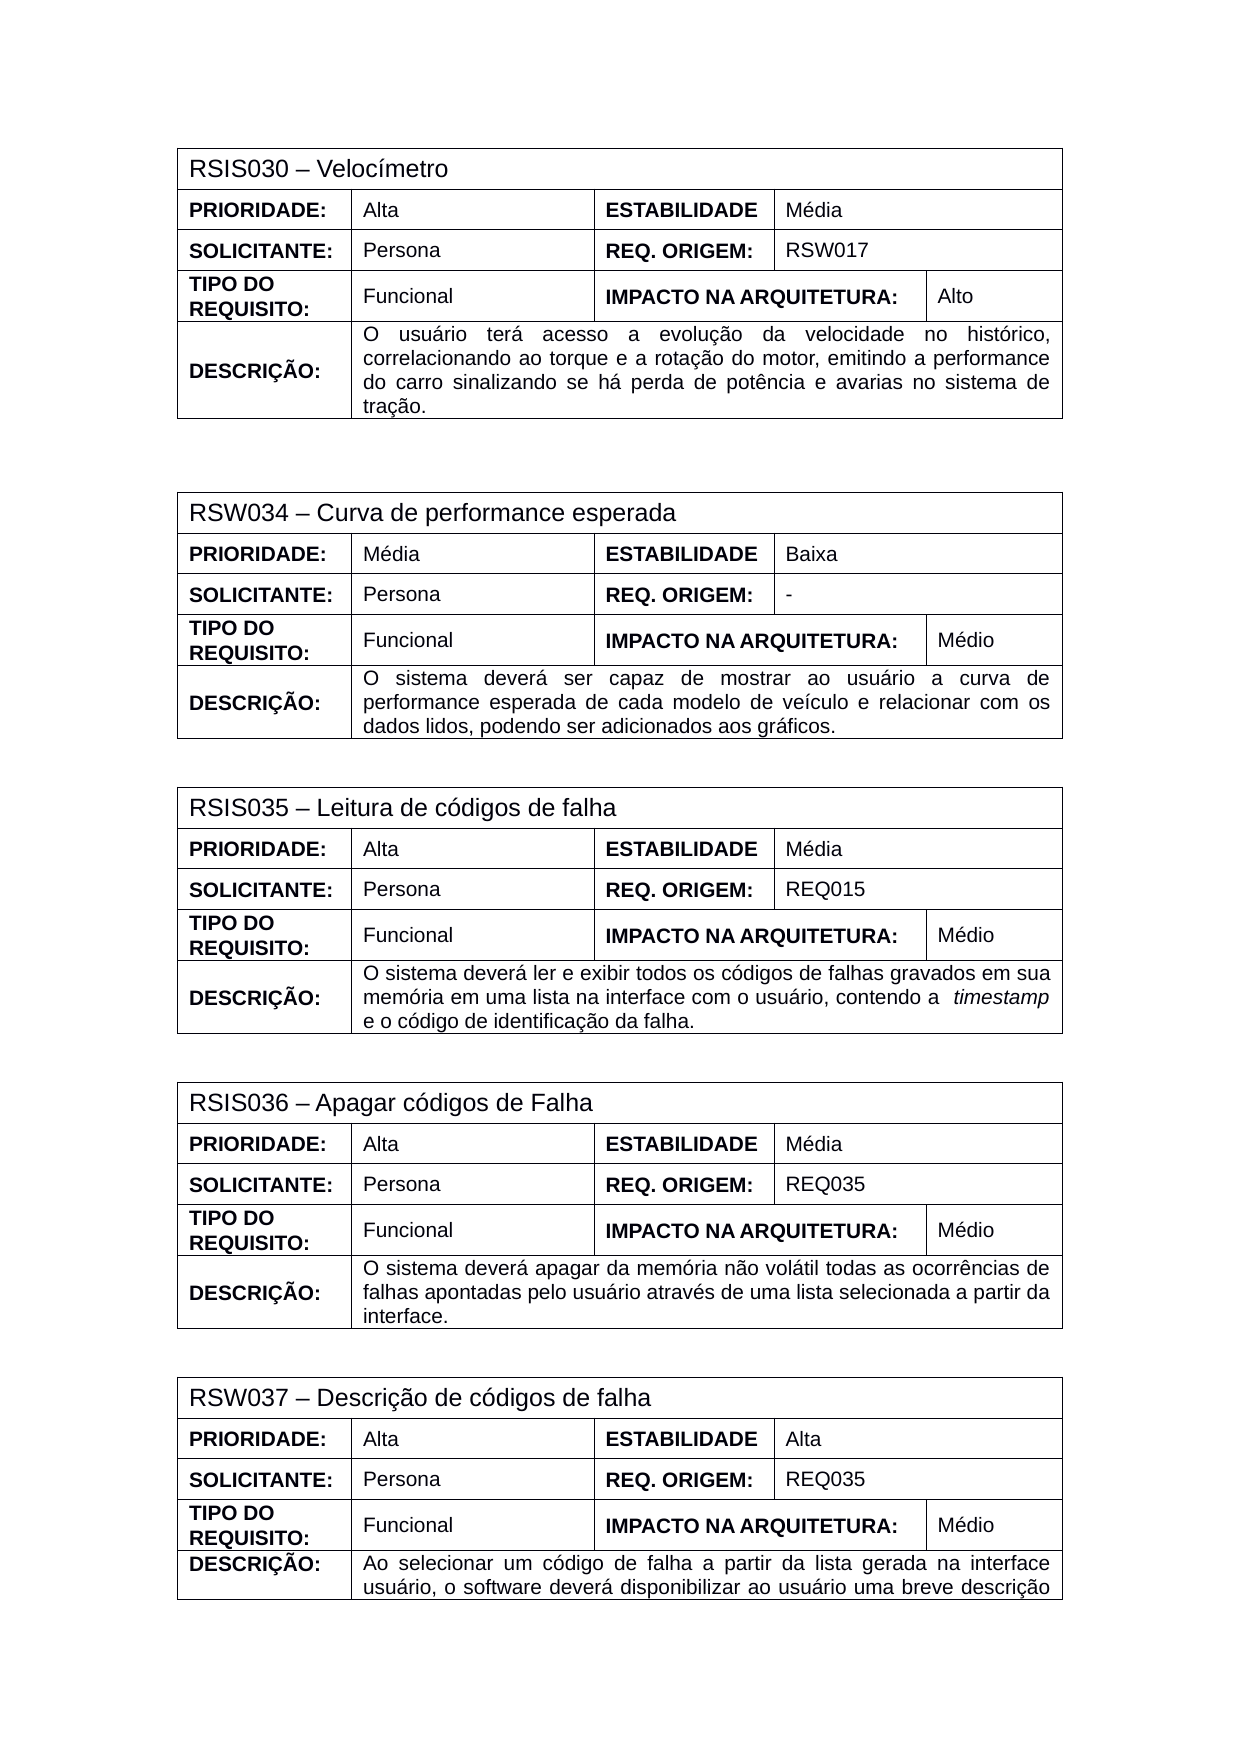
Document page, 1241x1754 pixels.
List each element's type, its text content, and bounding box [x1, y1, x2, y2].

table_cell Persona [352, 1164, 594, 1204]
table_cell REQ015 [775, 869, 1062, 909]
table_cell - [775, 574, 1062, 614]
table_cell PRIORIDADE: [178, 829, 351, 868]
table_cell Persona [352, 1459, 594, 1499]
table_cell ESTABILIDADE [595, 829, 774, 868]
table_cell SOLICITANTE: [178, 1459, 351, 1499]
table_cell TIPO DO REQUISITO: [178, 910, 351, 960]
table_cell DESCRIÇÃO: [178, 666, 351, 738]
table_cell Alta [352, 1124, 594, 1163]
table_cell Média [775, 190, 1062, 229]
table_cell Média [775, 1124, 1062, 1163]
table_cell Média [352, 534, 594, 573]
table_cell O sistema deverá ler e exibir todos os códigos de falhas gravados em sua memória em uma lista na interface com o usuário, contendo a timestamp e o código de identificação da falha. [352, 961, 1062, 1033]
table_cell DESCRIÇÃO: [178, 961, 351, 1033]
table_cell IMPACTO NA ARQUITETURA: [595, 910, 926, 960]
table_cell REQ. ORIGEM: [595, 230, 774, 270]
table_cell O sistema deverá apagar da memória não volátil todas as ocorrências de falhas apontadas pelo usuário através de uma lista selecionada a partir da interface. [352, 1256, 1062, 1328]
table_cell Funcional [352, 1205, 594, 1255]
table_header RSW034 – Curva de performance esperada [178, 493, 1062, 532]
table_cell IMPACTO NA ARQUITETURA: [595, 615, 926, 665]
table_header RSIS030 – Velocímetro [178, 149, 1062, 188]
table_cell Alto [927, 271, 1062, 321]
table_header RSIS035 – Leitura de códigos de falha [178, 788, 1062, 827]
table_cell PRIORIDADE: [178, 1124, 351, 1163]
table_cell Alta [352, 829, 594, 868]
table_cell RSW017 [775, 230, 1062, 270]
table_cell TIPO DO REQUISITO: [178, 271, 351, 321]
table_cell REQ. ORIGEM: [595, 869, 774, 909]
table_cell SOLICITANTE: [178, 1164, 351, 1204]
table_cell REQ. ORIGEM: [595, 574, 774, 614]
table_cell REQ035 [775, 1164, 1062, 1204]
table_cell Ao selecionar um código de falha a partir da lista gerada na interface usuário, o software deverá disponibilizar ao usuário uma breve descrição [352, 1551, 1062, 1599]
table_cell Alta [775, 1419, 1062, 1458]
table_cell O sistema deverá ser capaz de mostrar ao usuário a curva de performance esperada de cada modelo de veículo e relacionar com os dados lidos, podendo ser adicionados aos gráficos. [352, 666, 1062, 738]
table_cell Funcional [352, 1500, 594, 1550]
table_cell SOLICITANTE: [178, 574, 351, 614]
table_cell Médio [927, 615, 1062, 665]
table_cell IMPACTO NA ARQUITETURA: [595, 271, 926, 321]
table_cell Médio [927, 1205, 1062, 1255]
table_cell SOLICITANTE: [178, 230, 351, 270]
table_cell ESTABILIDADE [595, 190, 774, 229]
table_cell Persona [352, 574, 594, 614]
table_cell ESTABILIDADE [595, 1124, 774, 1163]
table_cell REQ. ORIGEM: [595, 1459, 774, 1499]
table_cell PRIORIDADE: [178, 534, 351, 573]
table_header RSW037 – Descrição de códigos de falha [178, 1378, 1062, 1417]
table_cell Alta [352, 1419, 594, 1458]
table_cell Média [775, 829, 1062, 868]
table_cell TIPO DO REQUISITO: [178, 615, 351, 665]
table_cell ESTABILIDADE [595, 1419, 774, 1458]
table_cell Médio [927, 1500, 1062, 1550]
table_cell O usuário terá acesso a evolução da velocidade no histórico, correlacionando ao torque e a rotação do motor, emitindo a performance do carro sinalizando se há perda de potência e avarias no sistema de tração. [352, 322, 1062, 418]
table_cell IMPACTO NA ARQUITETURA: [595, 1500, 926, 1550]
table_cell PRIORIDADE: [178, 1419, 351, 1458]
table_header RSIS036 – Apagar códigos de Falha [178, 1083, 1062, 1122]
table_cell ESTABILIDADE [595, 534, 774, 573]
table_cell Baixa [775, 534, 1062, 573]
table_cell DESCRIÇÃO: [178, 1256, 351, 1328]
table_cell Funcional [352, 271, 594, 321]
table_cell Persona [352, 869, 594, 909]
table_cell Médio [927, 910, 1062, 960]
table_cell DESCRIÇÃO: [178, 322, 351, 418]
table_cell REQ035 [775, 1459, 1062, 1499]
table_cell TIPO DO REQUISITO: [178, 1500, 351, 1550]
table_cell Persona [352, 230, 594, 270]
table_cell Alta [352, 190, 594, 229]
table_cell DESCRIÇÃO: [178, 1551, 351, 1599]
table_cell Funcional [352, 615, 594, 665]
table_cell Funcional [352, 910, 594, 960]
table_cell REQ. ORIGEM: [595, 1164, 774, 1204]
table_cell IMPACTO NA ARQUITETURA: [595, 1205, 926, 1255]
table_cell TIPO DO REQUISITO: [178, 1205, 351, 1255]
table_cell SOLICITANTE: [178, 869, 351, 909]
table_cell PRIORIDADE: [178, 190, 351, 229]
